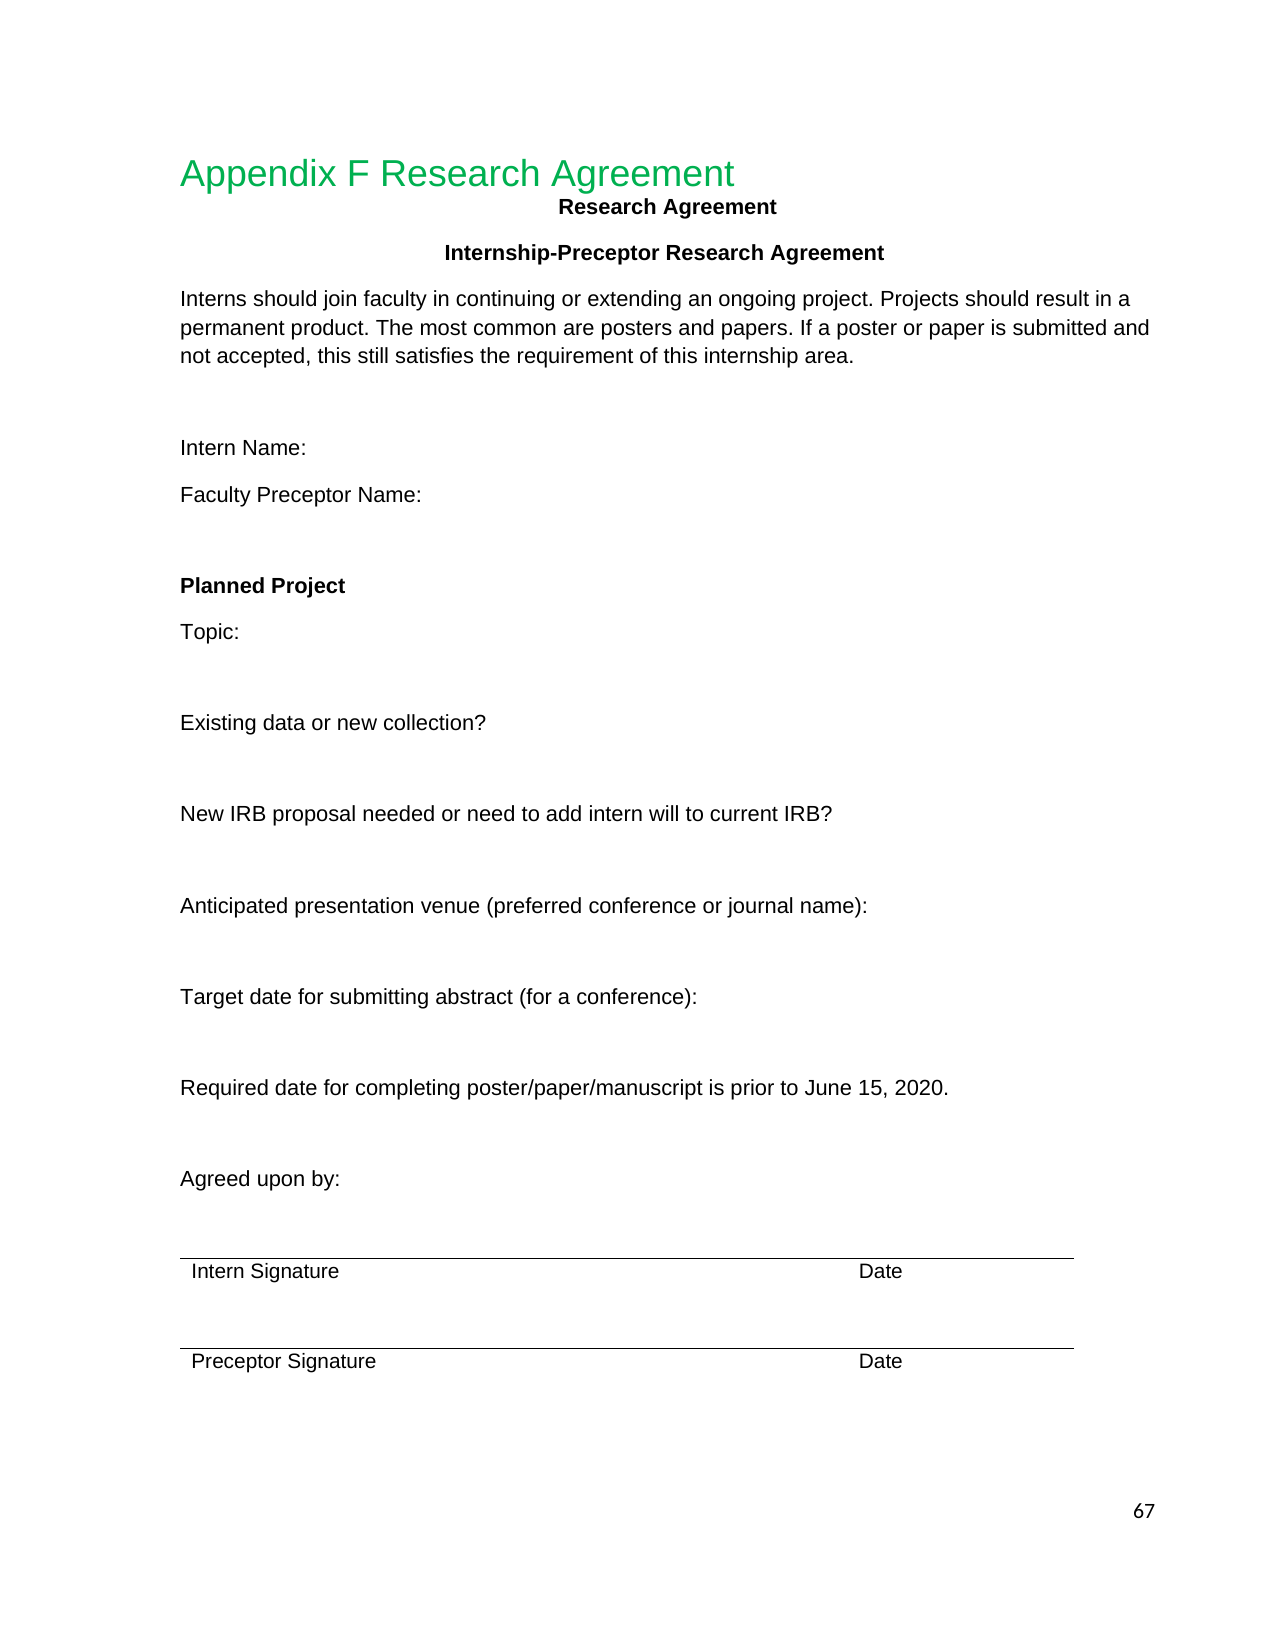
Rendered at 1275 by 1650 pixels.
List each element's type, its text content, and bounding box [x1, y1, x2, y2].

text Faculty Preceptor Name: [180, 482, 1155, 507]
table_header [810, 1349, 847, 1393]
text Existing data or new collection? [180, 710, 1155, 735]
text Planned Project [180, 573, 1155, 598]
text Target date for submitting abstract (for a conference): [180, 984, 1155, 1009]
subtitle Appendix F Research Agreement [180, 151, 1155, 194]
text Anticipated presentation venue (preferred conference or journal name): [180, 892, 1155, 918]
table_header [810, 1259, 847, 1303]
text Research Agreement [180, 194, 1155, 219]
table_header Date [848, 1349, 1074, 1393]
text Interns should join faculty in continuing or extending an ongoing project. Projects should result in a permanent product. The most common are posters and papers. If a poster or paper is submitted and not accepted, this still satisfies the requirement of this internship area. [180, 285, 1155, 368]
table_header Date [848, 1259, 1074, 1303]
table_header Preceptor Signature [180, 1349, 810, 1393]
text Intern Name: [180, 434, 1155, 461]
text Internship-Preceptor Research Agreement [180, 240, 1155, 265]
text Agreed upon by: [180, 1166, 1155, 1191]
text Topic: [180, 619, 1155, 644]
text New IRB proposal needed or need to add intern will to current IRB? [180, 801, 1155, 826]
text Required date for completing poster/paper/manuscript is prior to June 15, 2020. [180, 1075, 1155, 1100]
table_header Intern Signature [180, 1259, 810, 1303]
